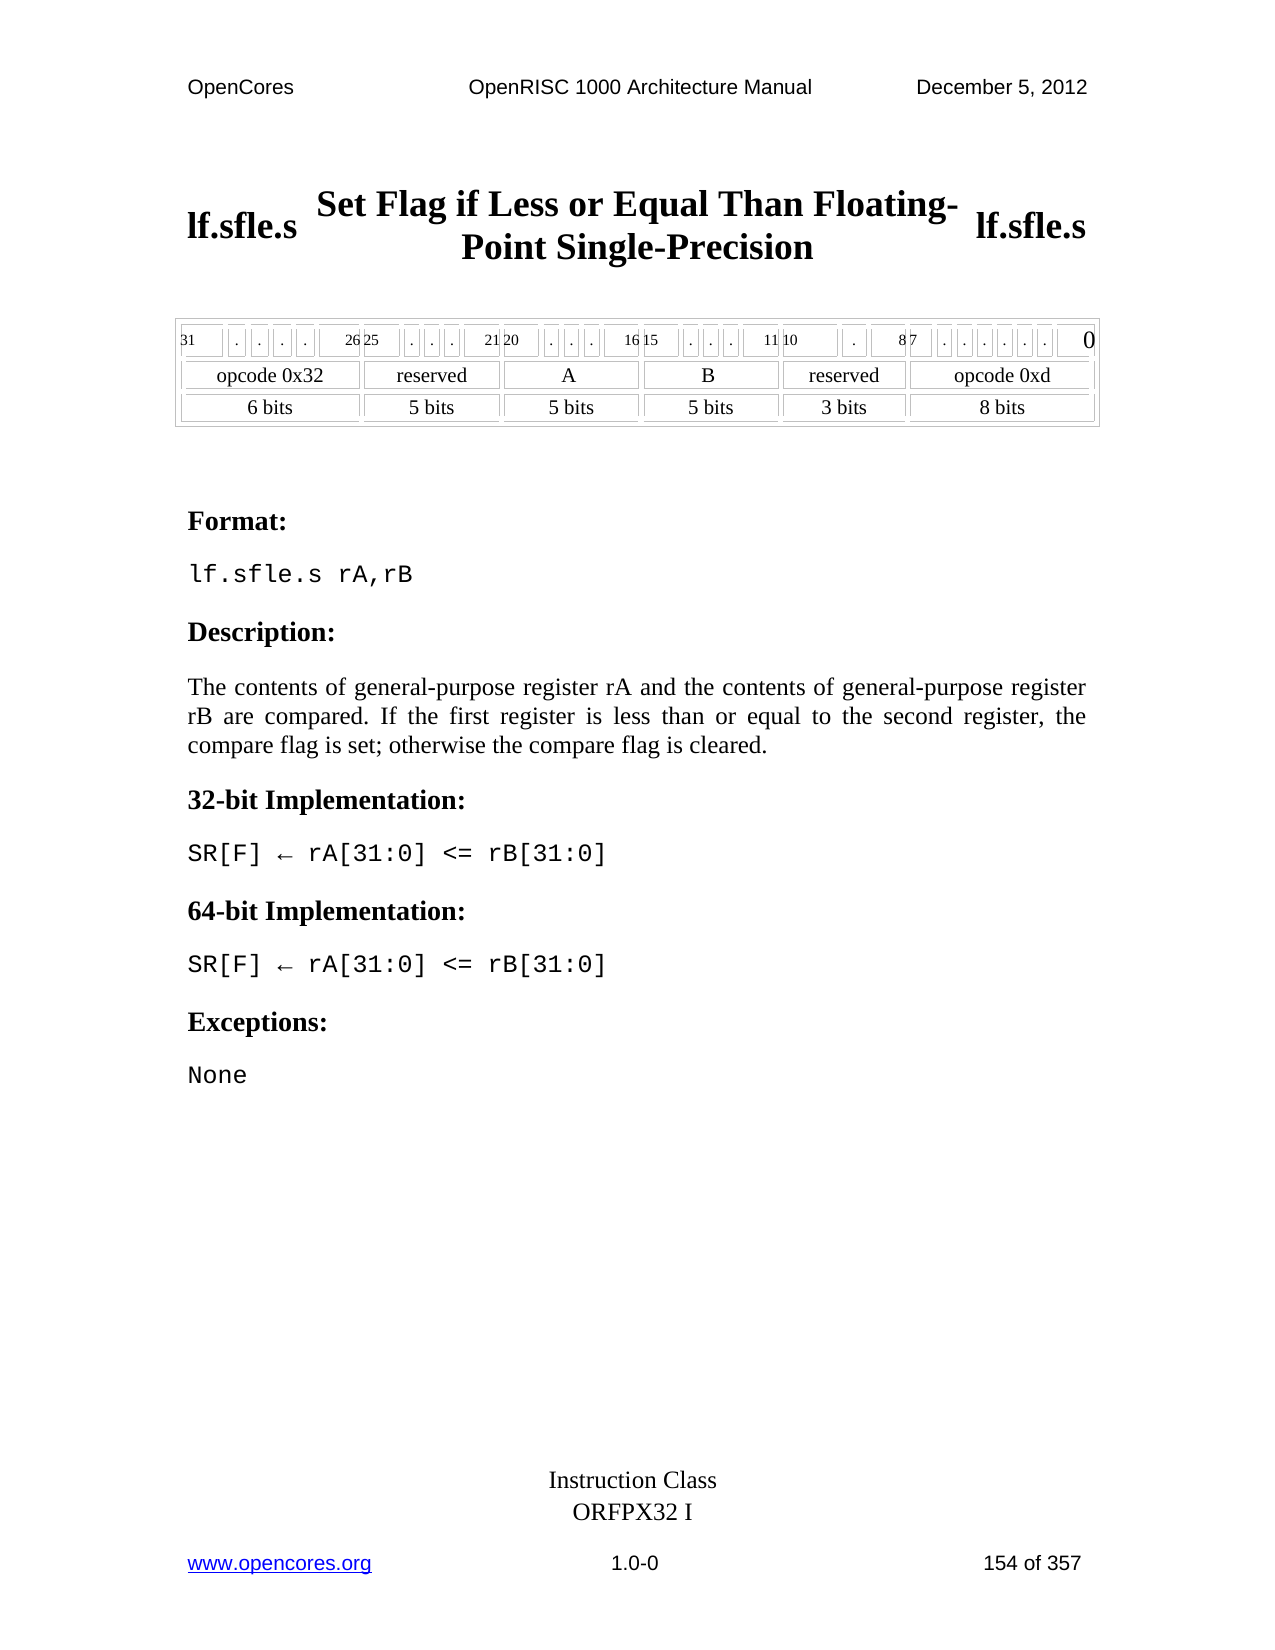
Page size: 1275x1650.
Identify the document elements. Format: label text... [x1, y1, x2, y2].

text Description: [187, 615, 1087, 647]
text None [187, 1062, 1087, 1091]
text Format: [187, 504, 1087, 536]
text lf.sfle.s rA,rB [187, 561, 1087, 590]
text SR[F] ← rA[31:0] <= rB[31:0] [187, 841, 1087, 869]
text SR[F] ← rA[31:0] <= rB[31:0] [187, 952, 1087, 980]
text The contents of general-purpose register rA and the contents of general-purpose register rB are compared. If the first register is less than or equal to the second register, the compare flag is set; otherwise the compare flag is cleared. [187, 672, 1087, 758]
text Exceptions: [187, 1005, 1087, 1037]
text 64-bit Implementation: [187, 894, 1087, 927]
text 32-bit Implementation: [187, 783, 1087, 816]
